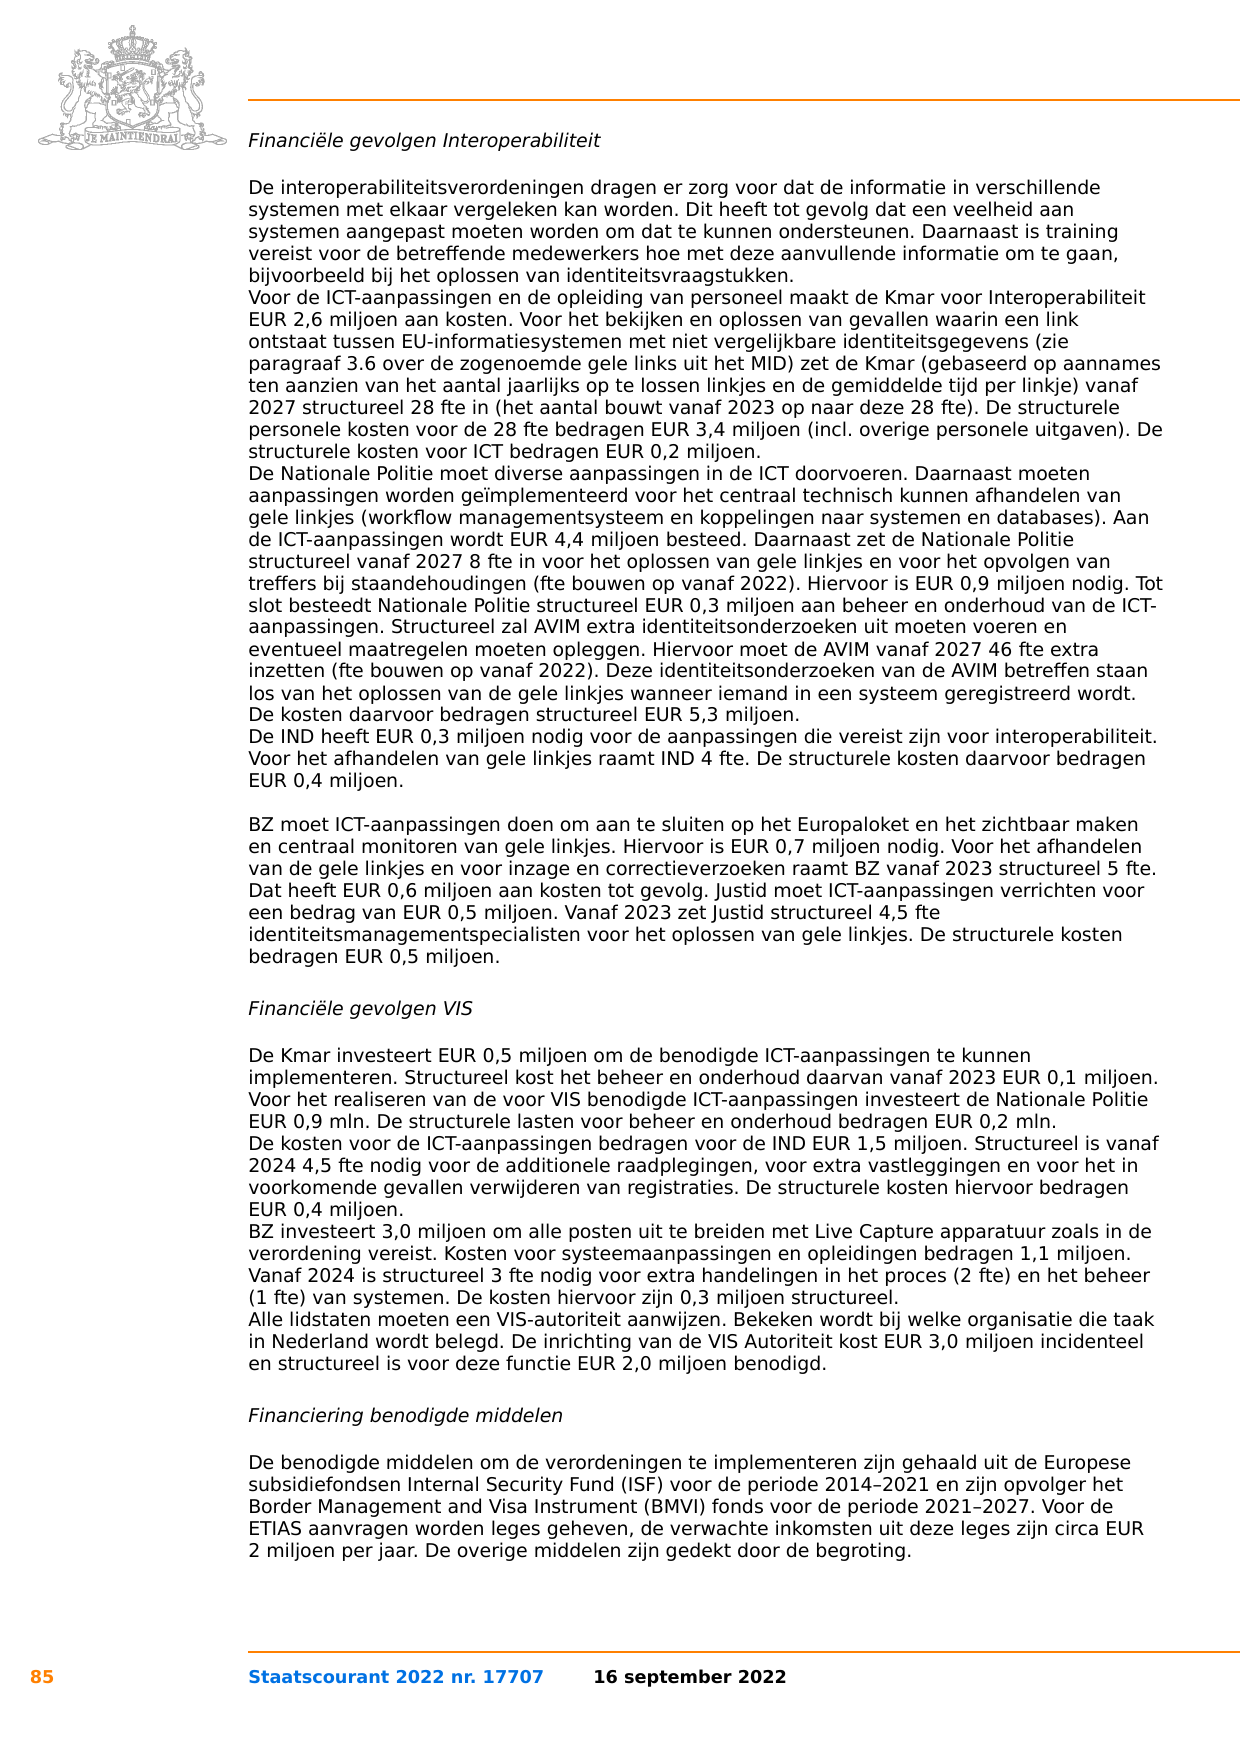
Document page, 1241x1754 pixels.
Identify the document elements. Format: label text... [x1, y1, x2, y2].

text Voor het realiseren van de voor VIS benodigde ICT-aanpassingen investeert de Nationale Politie EUR 0,9 mln. De structurele lasten voor beheer en onderhoud bedragen EUR 0,2 mln. [248, 1089, 1163, 1133]
text BZ moet ICT-aanpassingen doen om aan te sluiten op het Europaloket en het zichtbaar maken en centraal monitoren van gele linkjes. Hiervoor is EUR 0,7 miljoen nodig. Voor het afhandelen van de gele linkjes en voor inzage en correctieverzoeken raamt BZ vanaf 2023 structureel 5 fte. Dat heeft EUR 0,6 miljoen aan kosten tot gevolg. Justid moet ICT-aanpassingen verrichten voor een bedrag van EUR 0,5 miljoen. Vanaf 2023 zet Justid structureel 4,5 fte identiteitsmanagementspecialisten voor het oplossen van gele linkjes. De structurele kosten bedragen EUR 0,5 miljoen. [248, 814, 1163, 968]
text BZ investeert 3,0 miljoen om alle posten uit te breiden met Live Capture apparatuur zoals in de verordening vereist. Kosten voor systeemaanpassingen en opleidingen bedragen 1,1 miljoen. Vanaf 2024 is structureel 3 fte nodig voor extra handelingen in het proces (2 fte) en het beheer (1 fte) van systemen. De kosten hiervoor zijn 0,3 miljoen structureel. [248, 1221, 1163, 1309]
picture [38, 25, 227, 150]
subtitle Financiële gevolgen VIS [248, 998, 1163, 1020]
text Alle lidstaten moeten een VIS-autoriteit aanwijzen. Bekeken wordt bij welke organisatie die taak in Nederland wordt belegd. De inrichting van de VIS Autoriteit kost EUR 3,0 miljoen incidenteel en structureel is voor deze functie EUR 2,0 miljoen benodigd. [248, 1309, 1163, 1375]
text De IND heeft EUR 0,3 miljoen nodig voor de aanpassingen die vereist zijn voor interoperabiliteit. Voor het afhandelen van gele linkjes raamt IND 4 fte. De structurele kosten daarvoor bedragen EUR 0,4 miljoen. [248, 726, 1163, 792]
subtitle Financiële gevolgen Interoperabiliteit [248, 130, 1163, 152]
subtitle Financiering benodigde middelen [248, 1405, 1163, 1427]
text De Nationale Politie moet diverse aanpassingen in de ICT doorvoeren. Daarnaast moeten aanpassingen worden geïmplementeerd voor het centraal technisch kunnen afhandelen van gele linkjes (workflow managementsysteem en koppelingen naar systemen en databases). Aan de ICT-aanpassingen wordt EUR 4,4 miljoen besteed. Daarnaast zet de Nationale Politie structureel vanaf 2027 8 fte in voor het oplossen van gele linkjes en voor het opvolgen van treffers bij staandehoudingen (fte bouwen op vanaf 2022). Hiervoor is EUR 0,9 miljoen nodig. Tot slot besteedt Nationale Politie structureel EUR 0,3 miljoen aan beheer en onderhoud van de ICT-aanpassingen. Structureel zal AVIM extra identiteitsonderzoeken uit moeten voeren en eventueel maatregelen moeten opleggen. Hiervoor moet de AVIM vanaf 2027 46 fte extra inzetten (fte bouwen op vanaf 2022). Deze identiteitsonderzoeken van de AVIM betreffen staan los van het oplossen van de gele linkjes wanneer iemand in een systeem geregistreerd wordt. De kosten daarvoor bedragen structureel EUR 5,3 miljoen. [248, 463, 1163, 726]
text De kosten voor de ICT-aanpassingen bedragen voor de IND EUR 1,5 miljoen. Structureel is vanaf 2024 4,5 fte nodig voor de additionele raadplegingen, voor extra vastleggingen en voor het in voorkomende gevallen verwijderen van registraties. De structurele kosten hiervoor bedragen EUR 0,4 miljoen. [248, 1133, 1163, 1221]
text De benodigde middelen om de verordeningen te implementeren zijn gehaald uit de Europese subsidiefondsen Internal Security Fund (ISF) voor de periode 2014–2021 en zijn opvolger het Border Management and Visa Instrument (BMVI) fonds voor de periode 2021–2027. Voor de ETIAS aanvragen worden leges geheven, de verwachte inkomsten uit deze leges zijn circa EUR 2 miljoen per jaar. De overige middelen zijn gedekt door de begroting. [248, 1452, 1163, 1562]
text De interoperabiliteitsverordeningen dragen er zorg voor dat de informatie in verschillende systemen met elkaar vergeleken kan worden. Dit heeft tot gevolg dat een veelheid aan systemen aangepast moeten worden om dat te kunnen ondersteunen. Daarnaast is training vereist voor de betreffende medewerkers hoe met deze aanvullende informatie om te gaan, bijvoorbeeld bij het oplossen van identiteitsvraagstukken. [248, 177, 1163, 287]
text Voor de ICT-aanpassingen en de opleiding van personeel maakt de Kmar voor Interoperabiliteit EUR 2,6 miljoen aan kosten. Voor het bekijken en oplossen van gevallen waarin een link ontstaat tussen EU-informatiesystemen met niet vergelijkbare identiteitsgegevens (zie paragraaf 3.6 over de zogenoemde gele links uit het MID) zet de Kmar (gebaseerd op aannames ten aanzien van het aantal jaarlijks op te lossen linkjes en de gemiddelde tijd per linkje) vanaf 2027 structureel 28 fte in (het aantal bouwt vanaf 2023 op naar deze 28 fte). De structurele personele kosten voor de 28 fte bedragen EUR 3,4 miljoen (incl. overige personele uitgaven). De structurele kosten voor ICT bedragen EUR 0,2 miljoen. [248, 287, 1163, 463]
text De Kmar investeert EUR 0,5 miljoen om de benodigde ICT-aanpassingen te kunnen implementeren. Structureel kost het beheer en onderhoud daarvan vanaf 2023 EUR 0,1 miljoen. [248, 1045, 1163, 1089]
